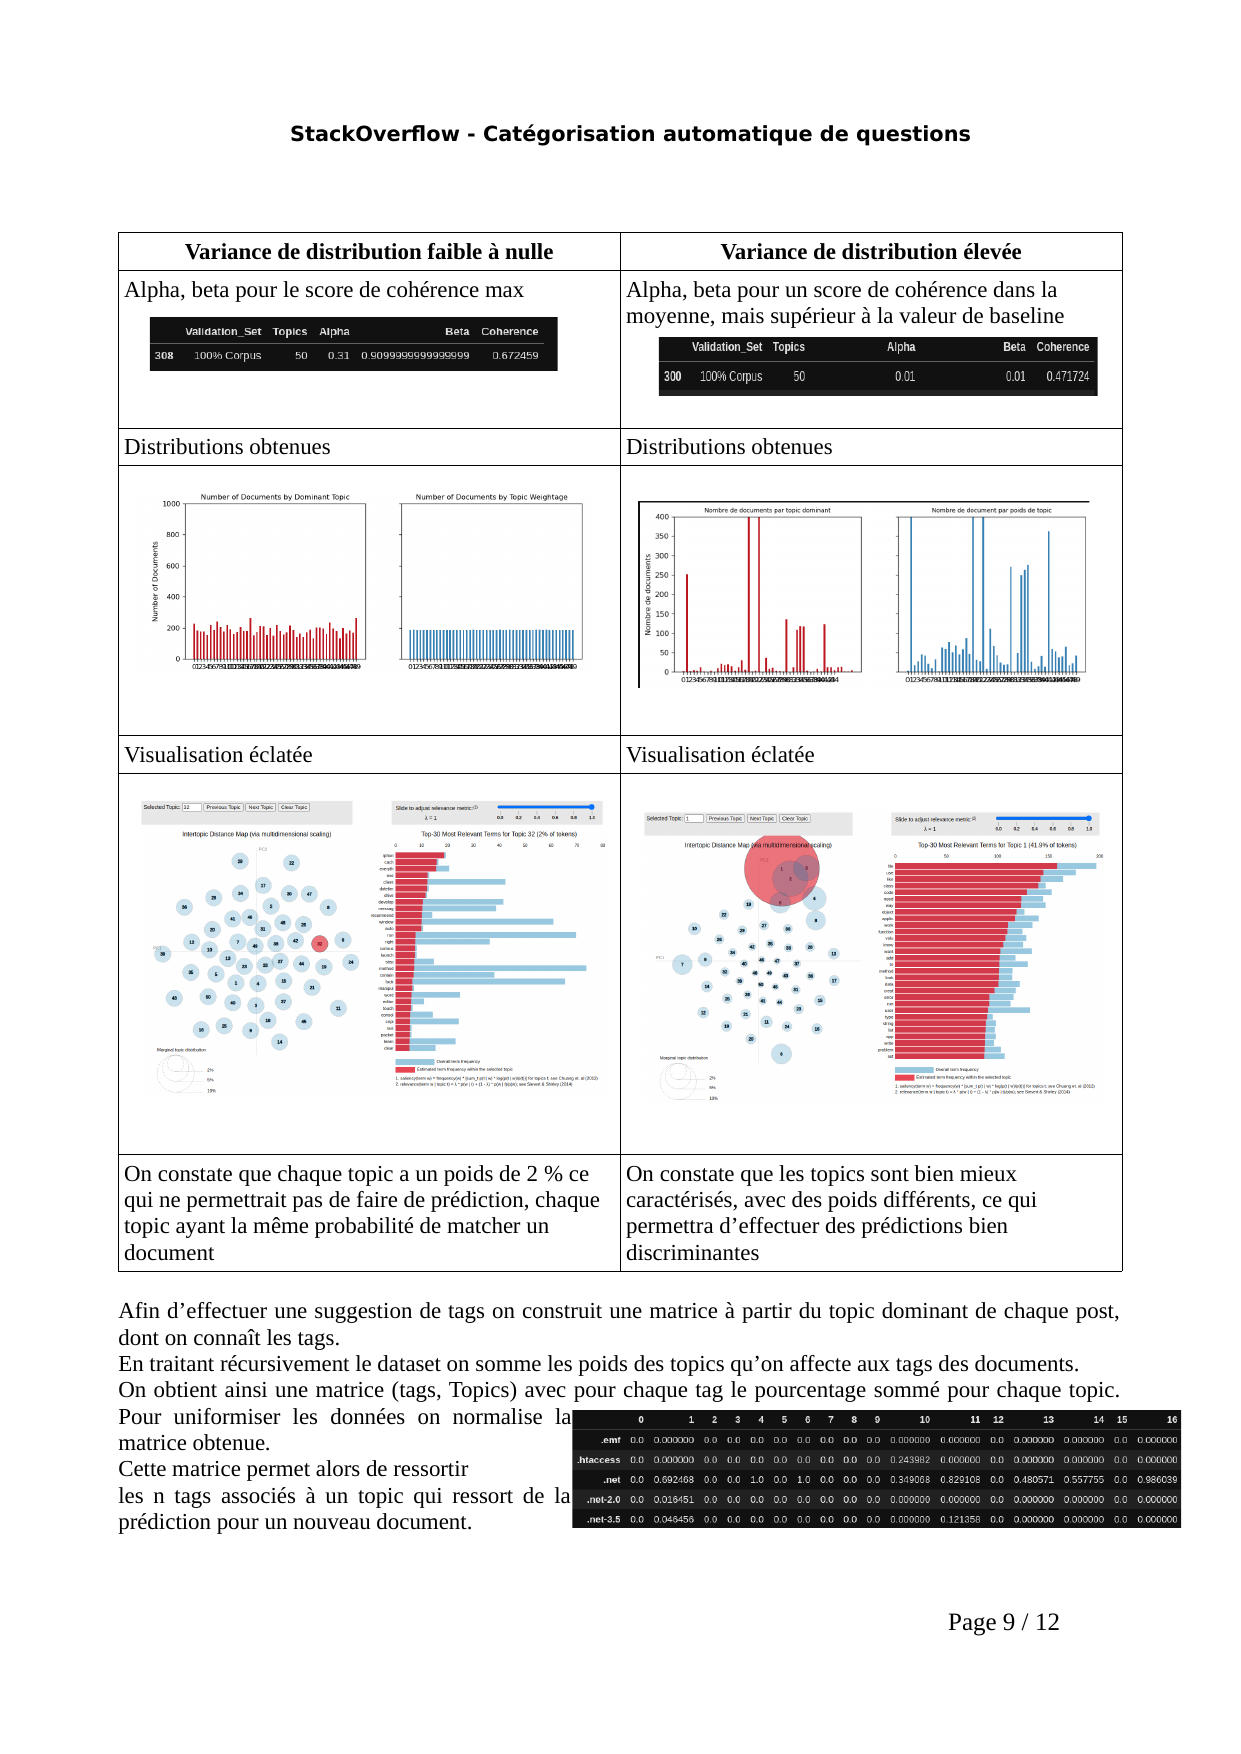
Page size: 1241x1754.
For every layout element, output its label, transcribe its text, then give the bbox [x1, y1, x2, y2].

table_header Variance de distribution élevée [621, 233, 1122, 270]
table_header Variance de distribution faible à nulle [119, 233, 620, 270]
picture [149, 317, 558, 371]
table_cell Alpha, beta pour le score de cohérence max [119, 271, 620, 427]
picture [638, 501, 1090, 688]
picture [642, 810, 1108, 1102]
table_cell Distributions obtenues [119, 429, 620, 465]
table_cell [119, 466, 620, 735]
text Cette matrice permet alors de ressortir [118, 1456, 572, 1482]
table_cell [621, 466, 1122, 735]
picture [132, 493, 594, 677]
table_cell Visualisation éclatée [621, 736, 1122, 773]
table_cell Distributions obtenues [621, 429, 1122, 465]
text En traitant récursivement le dataset on somme les poids des topics qu’on affecte aux tags des documents. [118, 1350, 1122, 1376]
text les n tags associés à un topic qui ressort de la prédiction pour un nouveau document. [118, 1482, 1122, 1534]
table_cell Visualisation éclatée [119, 736, 620, 773]
picture [139, 799, 611, 1096]
table_cell On constate que chaque topic a un poids de 2 % ce qui ne permettrait pas de faire de prédiction, chaque topic ayant la même probabilité de matcher un document [119, 1155, 620, 1271]
table_cell On constate que les topics sont bien mieux caractérisés, avec des poids différents, ce qui permettra d’effectuer des prédictions bien discriminantes [621, 1155, 1122, 1271]
table_cell Alpha, beta pour un score de cohérence dans la moyenne, mais supérieur à la valeur de baseline [621, 271, 1122, 427]
table_cell [621, 774, 1122, 1154]
picture [572, 1410, 1182, 1528]
text On obtient ainsi une matrice (tags, Topics) avec pour chaque tag le pourcentage sommé pour chaque topic. Pour uniformiser les données on normalise la matrice obtenue. [118, 1376, 1122, 1456]
picture [658, 337, 1098, 396]
table_cell [119, 774, 620, 1154]
text Afin d’effectuer une suggestion de tags on construit une matrice à partir du topic dominant de chaque post, dont on connaît les tags. [118, 1297, 1122, 1350]
